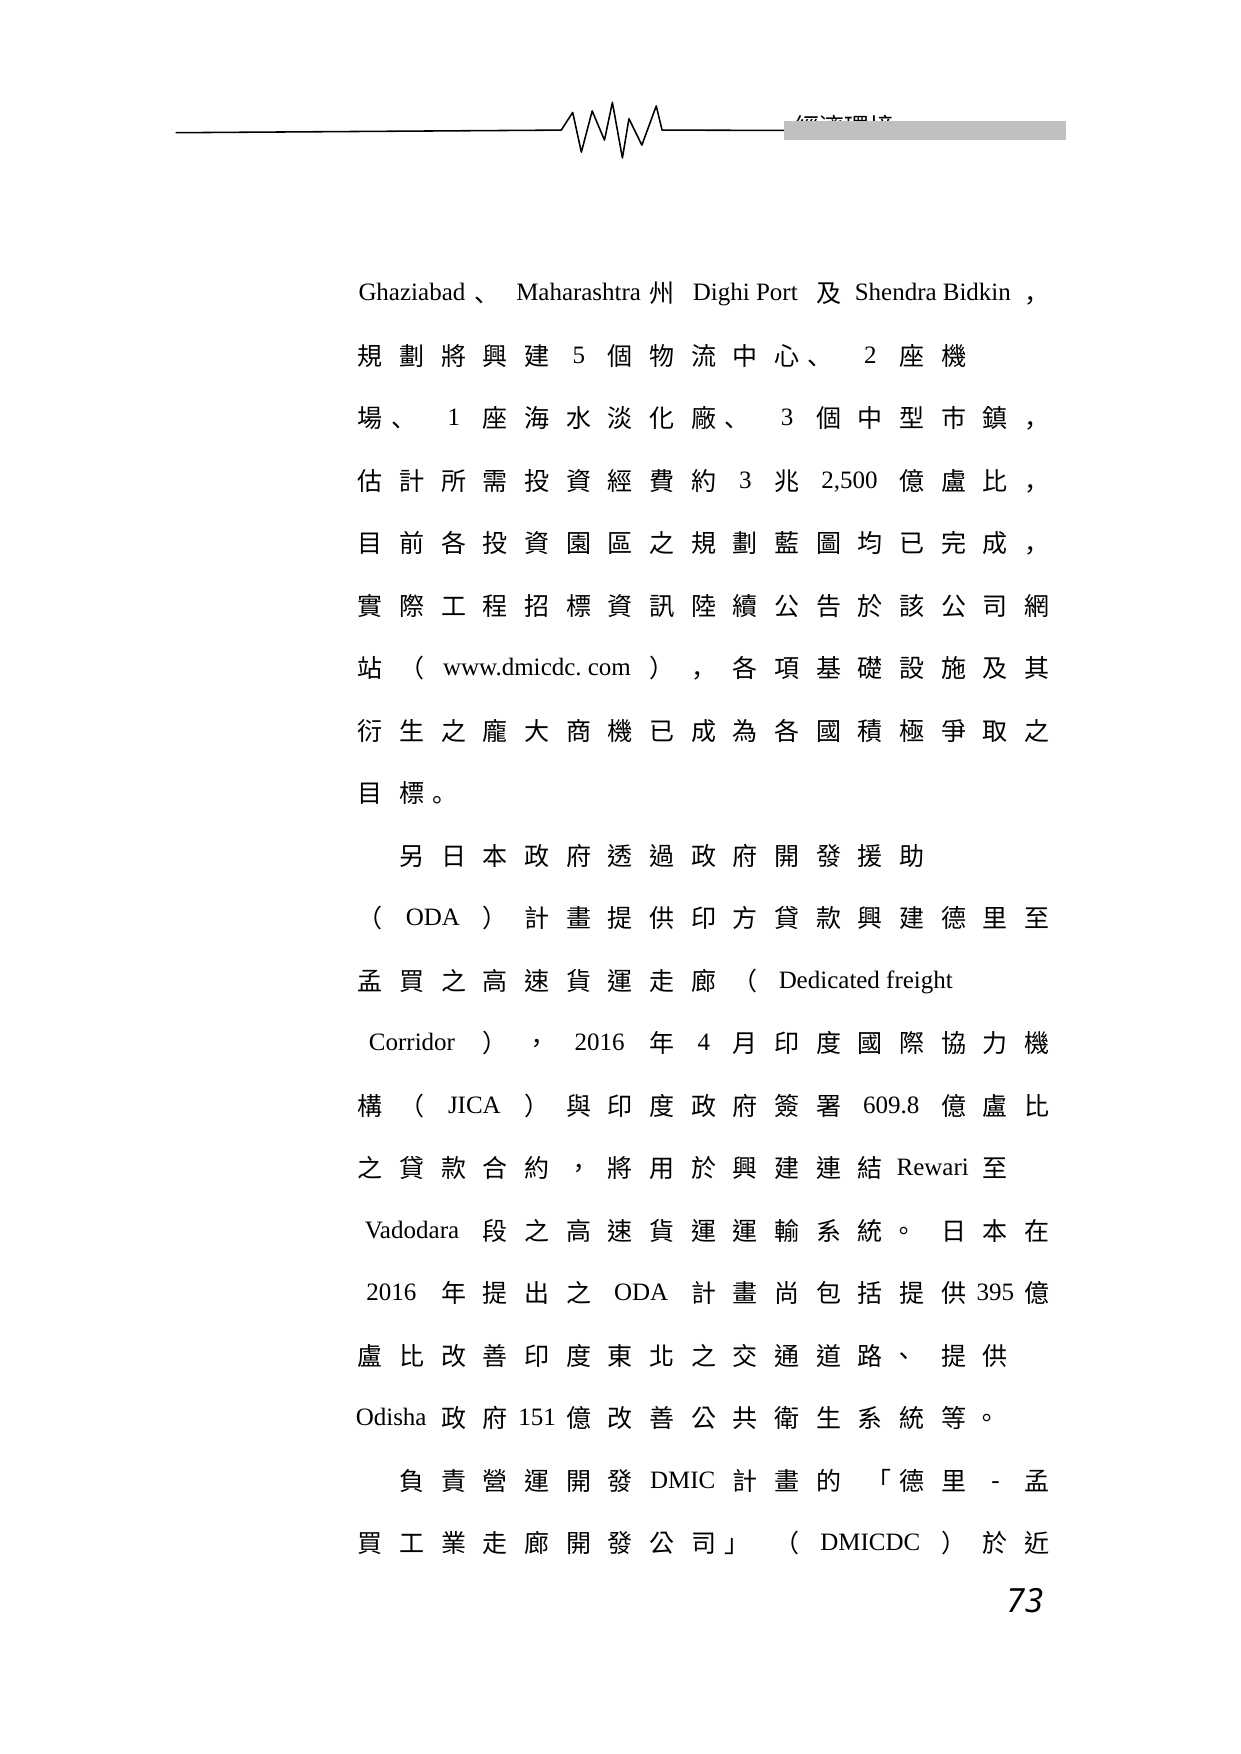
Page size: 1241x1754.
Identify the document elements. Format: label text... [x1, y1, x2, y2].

text 負責營運開發DMIC計畫的「德里-孟買工業走廊開發公司」（DMICDC）於近 [330, 1438, 1058, 1563]
text 另日本政府透過政府開發援助（ODA）計畫提供印方貸款興建德里至孟買之高速貨運走廊（Dedicated freight Corridor），2016年4月印度國際協力機構（JICA）與印度政府簽署609.8億盧比之貸款合約，將用於興建連結Rewari至Vadodara段之高速貨運運輸系統。日本在2016年提出之ODA計畫尚包括提供395億盧比改善印度東北之交通道路、提供Odisha政府151億改善公共衛生系統等。 [330, 813, 1058, 1438]
text Ghaziabad、Maharashtra州Dighi Port及Shendra Bidkin，規劃將興建5個物流中心、2座機場、1座海水淡化廠、3個中型市鎮，估計所需投資經費約3兆2,500億盧比，目前各投資園區之規劃藍圖均已完成，實際工程招標資訊陸續公告於該公司網站（www.dmicdc. com），各項基礎設施及其衍生之龐大商機已成為各國積極爭取之目標。 [330, 250, 1058, 813]
